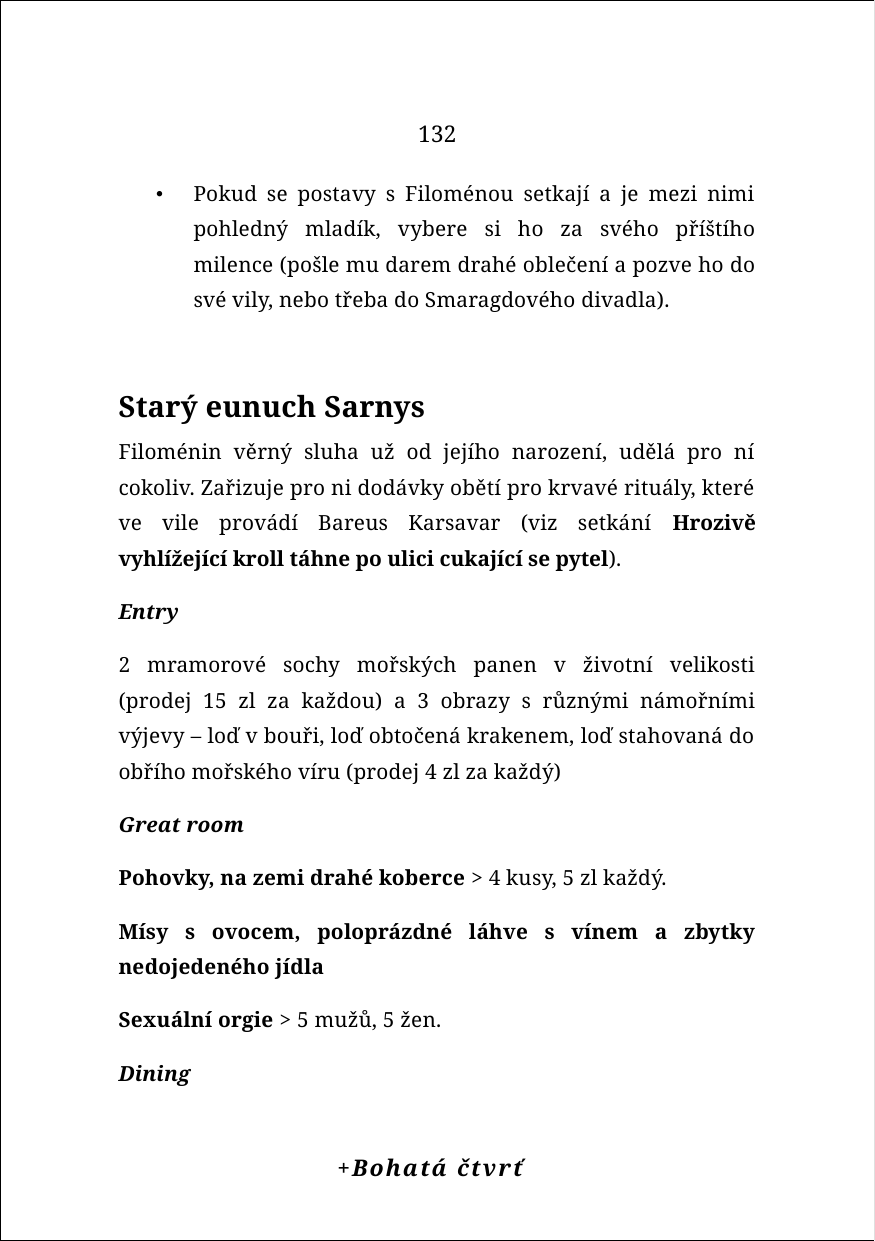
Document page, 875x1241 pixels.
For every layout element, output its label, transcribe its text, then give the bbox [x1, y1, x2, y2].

text Great room [118, 810, 756, 839]
subtitle Starý eunuch Sarnys [118, 386, 756, 426]
text Pohovky, na zemi drahé koberce > 4 kusy, 5 zl každý. [118, 863, 756, 892]
text Dining [118, 1059, 756, 1087]
text 2 mramorové sochy mořských panen v životní velikosti (prodej 15 zl za každou) a 3 obrazy s různými námořními výjevy – loď v bouři, loď obtočená krakenem, loď stahovaná do obřího mořského víru (prodej 4 zl za každý) [118, 651, 756, 786]
text Entry [118, 597, 756, 626]
text Mísy s ovocem, poloprázdné láhve s vínem a zbytky nedojedeného jídla [118, 917, 756, 981]
text Filoménin věrný sluha už od jejího narození, udělá pro ní cokoliv. Zařizuje pro ni dodávky obětí pro krvavé rituály, které ve vile provádí Bareus Karsavar (viz setkání Hrozivě vyhlížející kroll táhne po ulici cukající se pytel). [118, 437, 756, 572]
list Pokud se postavy s Filoménou setkají a je mezi nimi pohledný mladík, vybere si ho za svého příštího milence (pošle mu darem drahé oblečení a pozve ho do své vily, nebo třeba do Smaragdového divadla). [156, 179, 756, 314]
text Sexuální orgie > 5 mužů, 5 žen. [118, 1006, 756, 1034]
